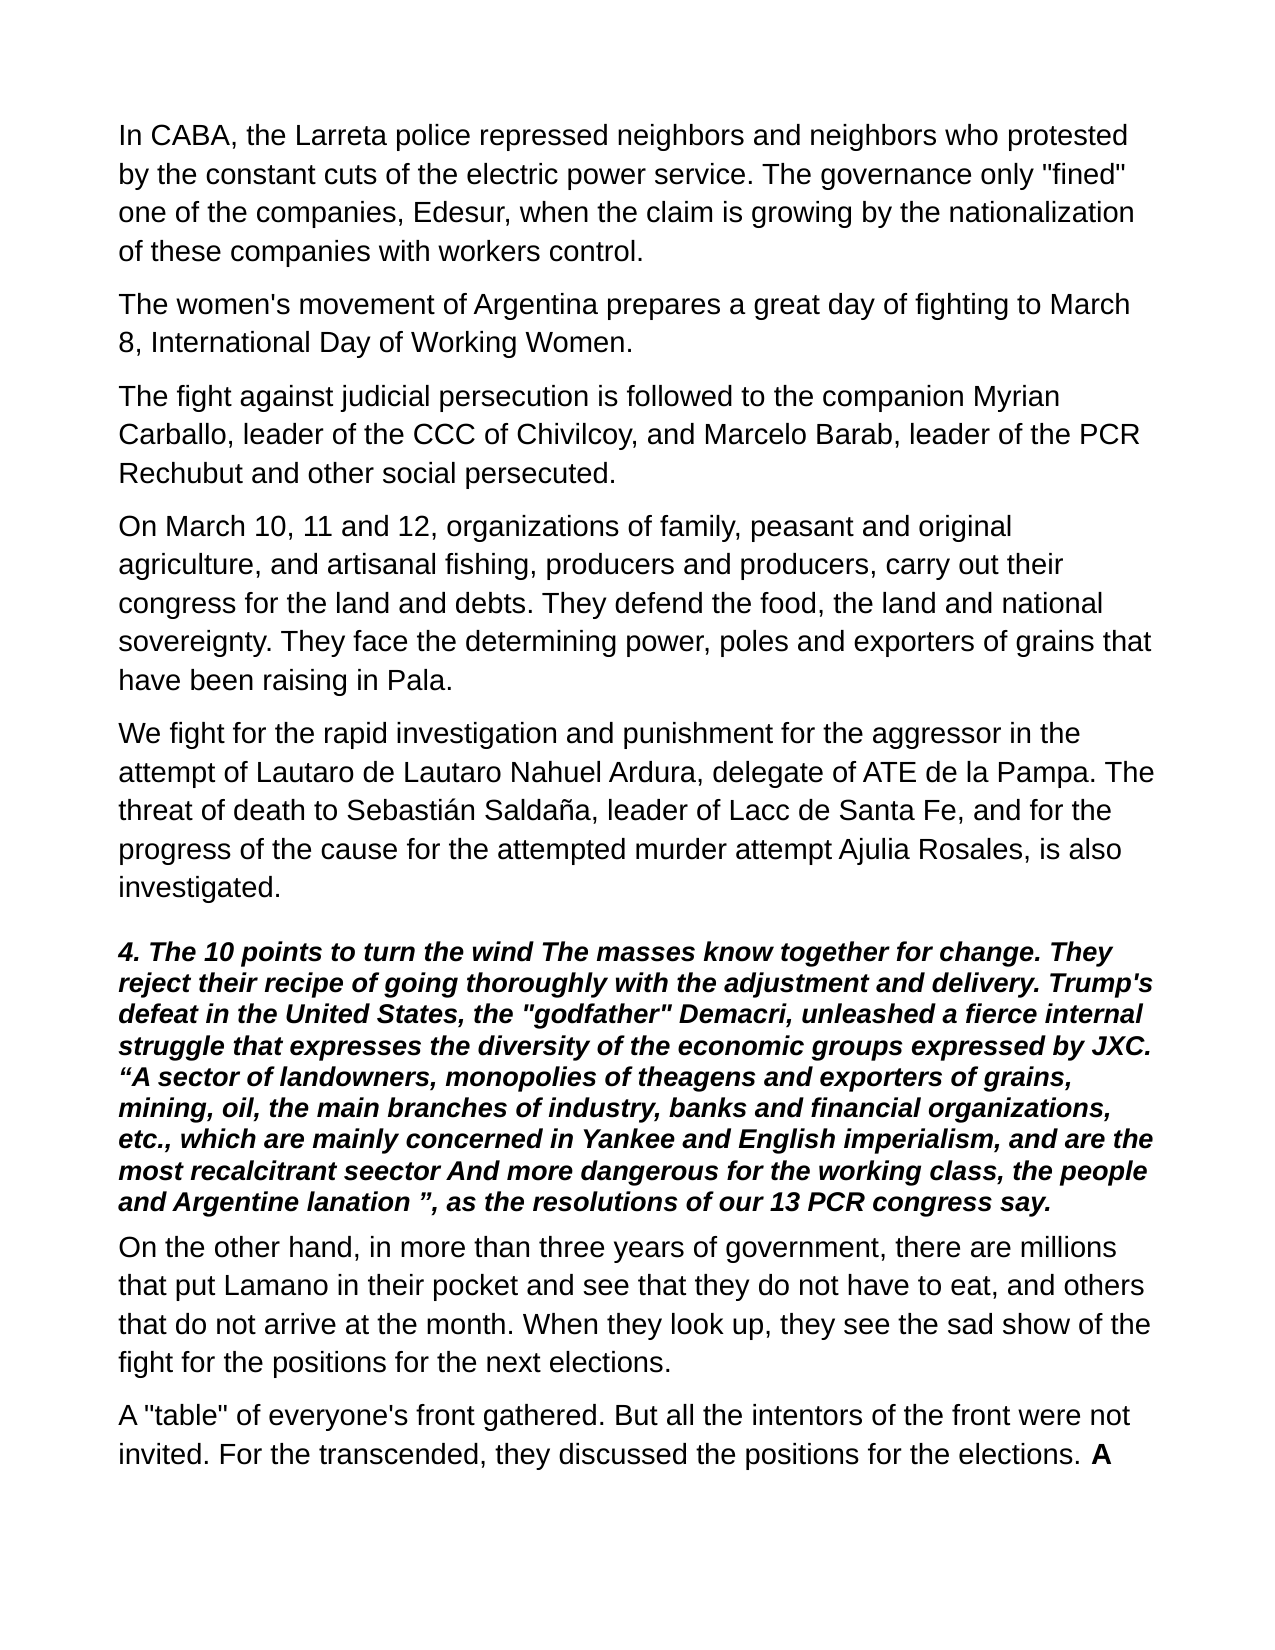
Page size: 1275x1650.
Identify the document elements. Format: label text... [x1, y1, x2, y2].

text On March 10, 11 and 12, organizations of family, peasant and original agriculture, and artisanal fishing, producers and producers, carry out their congress for the land and debts. They defend the food, the land and national sovereignty. They face the determining power, poles and exporters of grains that have been raising in Pala. [118, 509, 1157, 696]
subtitle 4. The 10 points to turn the wind The masses know together for change. They reject their recipe of going thoroughly with the adjustment and delivery. Trump's defeat in the United States, the "godfather" Demacri, unleashed a fierce internal struggle that expresses the diversity of the economic groups expressed by JXC. “A sector of landowners, monopolies of theagens and exporters of grains, mining, oil, the main branches of industry, banks and financial organizations, etc., which are mainly concerned in Yankee and English imperialism, and are the most recalcitrant seector And more dangerous for the working class, the people and Argentine lanation ”, as the resolutions of our 13 PCR congress say. [118, 936, 1157, 1217]
text The women's movement of Argentina prepares a great day of fighting to March 8, International Day of Working Women. [118, 287, 1157, 359]
text In CABA, the Larreta police repressed neighbors and neighbors who protested by the constant cuts of the electric power service. The governance only "fined" one of the companies, Edesur, when the claim is growing by the nationalization of these companies with workers control. [118, 118, 1157, 267]
text We fight for the rapid investigation and punishment for the aggressor in the attempt of Lautaro de Lautaro Nahuel Ardura, delegate of ATE de la Pampa. The threat of death to Sebastián Saldaña, leader of Lacc de Santa Fe, and for the progress of the cause for the attempted murder attempt Ajulia Rosales, is also investigated. [118, 716, 1157, 904]
text A "table" of everyone's front gathered. But all the intentors of the front were not invited. For the transcended, they discussed the positions for the elections. A [118, 1398, 1157, 1470]
text The fight against judicial persecution is followed to the companion Myrian Carballo, leader of the CCC of Chivilcoy, and Marcelo Barab, leader of the PCR Rechubut and other social persecuted. [118, 378, 1157, 489]
text On the other hand, in more than three years of government, there are millions that put Lamano in their pocket and see that they do not have to eat, and others that do not arrive at the month. When they look up, they see the sad show of the fight for the positions for the next elections. [118, 1229, 1157, 1379]
